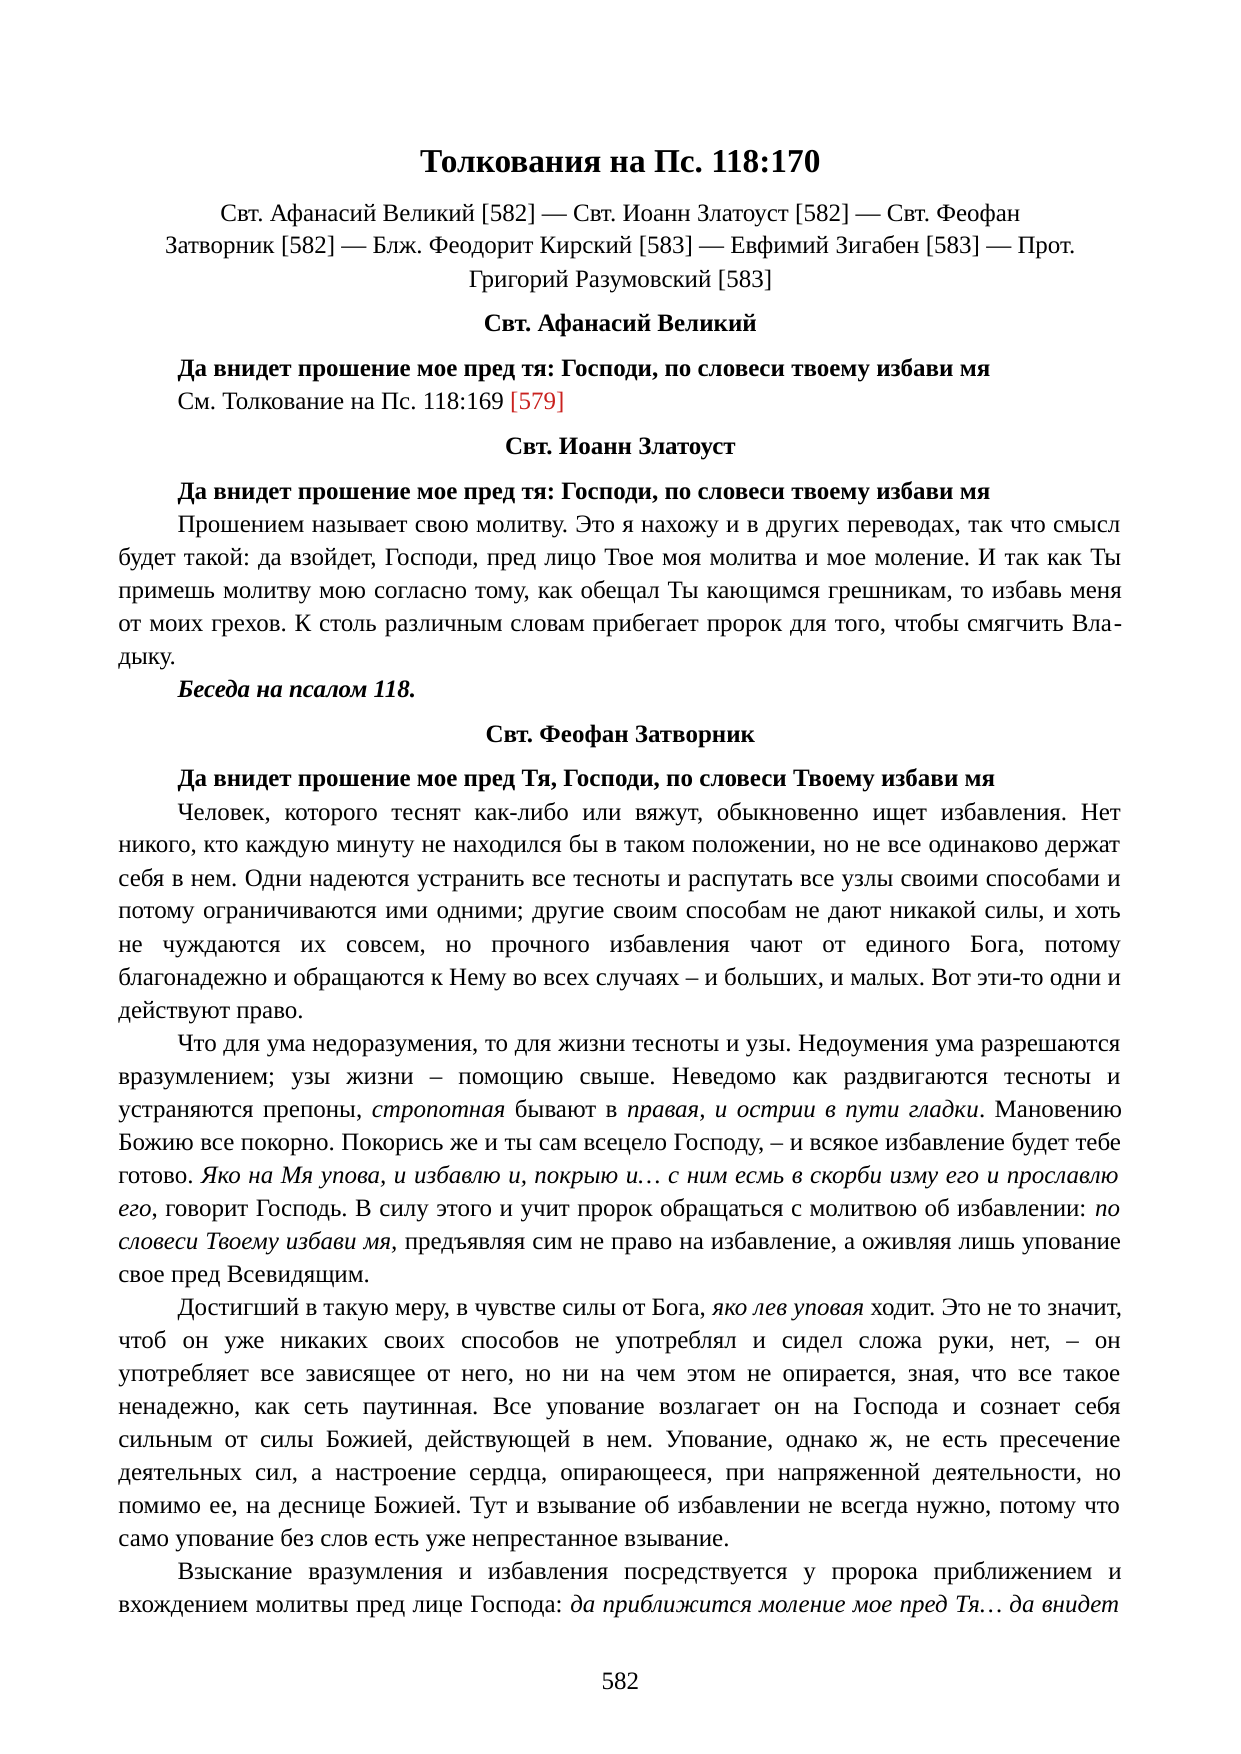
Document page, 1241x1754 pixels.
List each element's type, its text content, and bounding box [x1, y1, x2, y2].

text См. Толкование на Пс. 118:169 [579] [118, 386, 1122, 415]
text Свт. Афанасий Великий [582] — Свт. Иоанн Златоуст [582] — Свт. Феофан Затворник [582] — Блж. Феодорит Кирский [583] — Евфимий Зигабен [583] — Прот. Григорий Разумовский [583] [118, 198, 1122, 292]
text Что для ума недоразумения, то для жизни тесноты и узы. Недоумения ума разрешаются вразумлением; узы жизни – помощию свыше. Неведомо как раздвигаются тесноты и устраняются препоны, стропотная бывают в правая, и острии в пути гладки. Мановению Божию все покорно. Покорись же и ты сам всецело Господу, – и всякое избавление будет тебе готово. Яко на Мя упова, и избавлю и, покрыю и… с ним есмь в скорби изму его и прославлю его, говорит Господь. В силу этого и учит пророк обращаться с молитвою об избавлении: по словеси Твоему избави мя, предъявляя сим не право на избавление, а оживляя лишь упование свое пред Всевидящим. [118, 1028, 1122, 1288]
subtitle Толкования на Пс. 118:170 [118, 142, 1122, 180]
text Да внидет прошение мое пред Тя, Господи, по словеси Твоему избави мя [118, 763, 1122, 792]
text Да внидет прошение мое пред тя: Господи, по словеси твоему избави мя [118, 476, 1122, 504]
subtitle Свт. Иоанн Златоуст [118, 431, 1122, 460]
subtitle Свт. Афанасий Великий [118, 308, 1122, 337]
text Человек, которого теснят как-либо или вяжут, обыкновенно ищет избавления. Нет никого, кто каждую минуту не находился бы в таком положении, но не все одинаково держат себя в нем. Одни надеются устранить все тесноты и распутать все узлы своими способами и потому ограничиваются ими одними; другие своим способам не дают никакой силы, и хоть не чуждаются их совсем, но прочного избавления чают от единого Бога, потому благонадежно и обращаются к Нему во всех случаях – и больших, и малых. Вот эти-то одни и действуют право. [118, 797, 1122, 1023]
text Да внидет прошение мое пред тя: Господи, по словеси твоему избави мя [118, 353, 1122, 382]
text Взыскание вразумления и избавления посредствуется у пророка приближением и вхождением молитвы пред лице Господа: да приближится моление мое пред Тя… да внидет [118, 1556, 1122, 1618]
text Беседа на псалом 118. [118, 674, 1122, 703]
text Прошением называет свою молитву. Это я нахожу и в других переводах, так что смысл будет такой: да взойдет, Господи, пред лицо Твое моя молитва и мое моление. И так как Ты примешь молитву мою согласно тому, как обещал Ты каю­щимся грешникам, то избавь меня от моих грехов. К столь различным словам прибегает пророк для того, чтобы смягчить Вла­дыку. [118, 509, 1122, 670]
subtitle Свт. Феофан Затворник [118, 719, 1122, 747]
text Достигший в такую меру, в чувстве силы от Бога, яко лев уповая ходит. Это не то значит, чтоб он уже никаких своих способов не употреблял и сидел сложа руки, нет, – он употребляет все зависящее от него, но ни на чем этом не опирается, зная, что все такое ненадежно, как сеть паутинная. Все упование возлагает он на Господа и сознает себя сильным от силы Божией, действующей в нем. Упование, однако ж, не есть пресечение деятельных сил, а настроение сердца, опирающееся, при напряженной деятельности, но помимо ее, на деснице Божией. Тут и взывание об избавлении не всегда нужно, потому что само упование без слов есть уже непрестанное взывание. [118, 1292, 1122, 1552]
